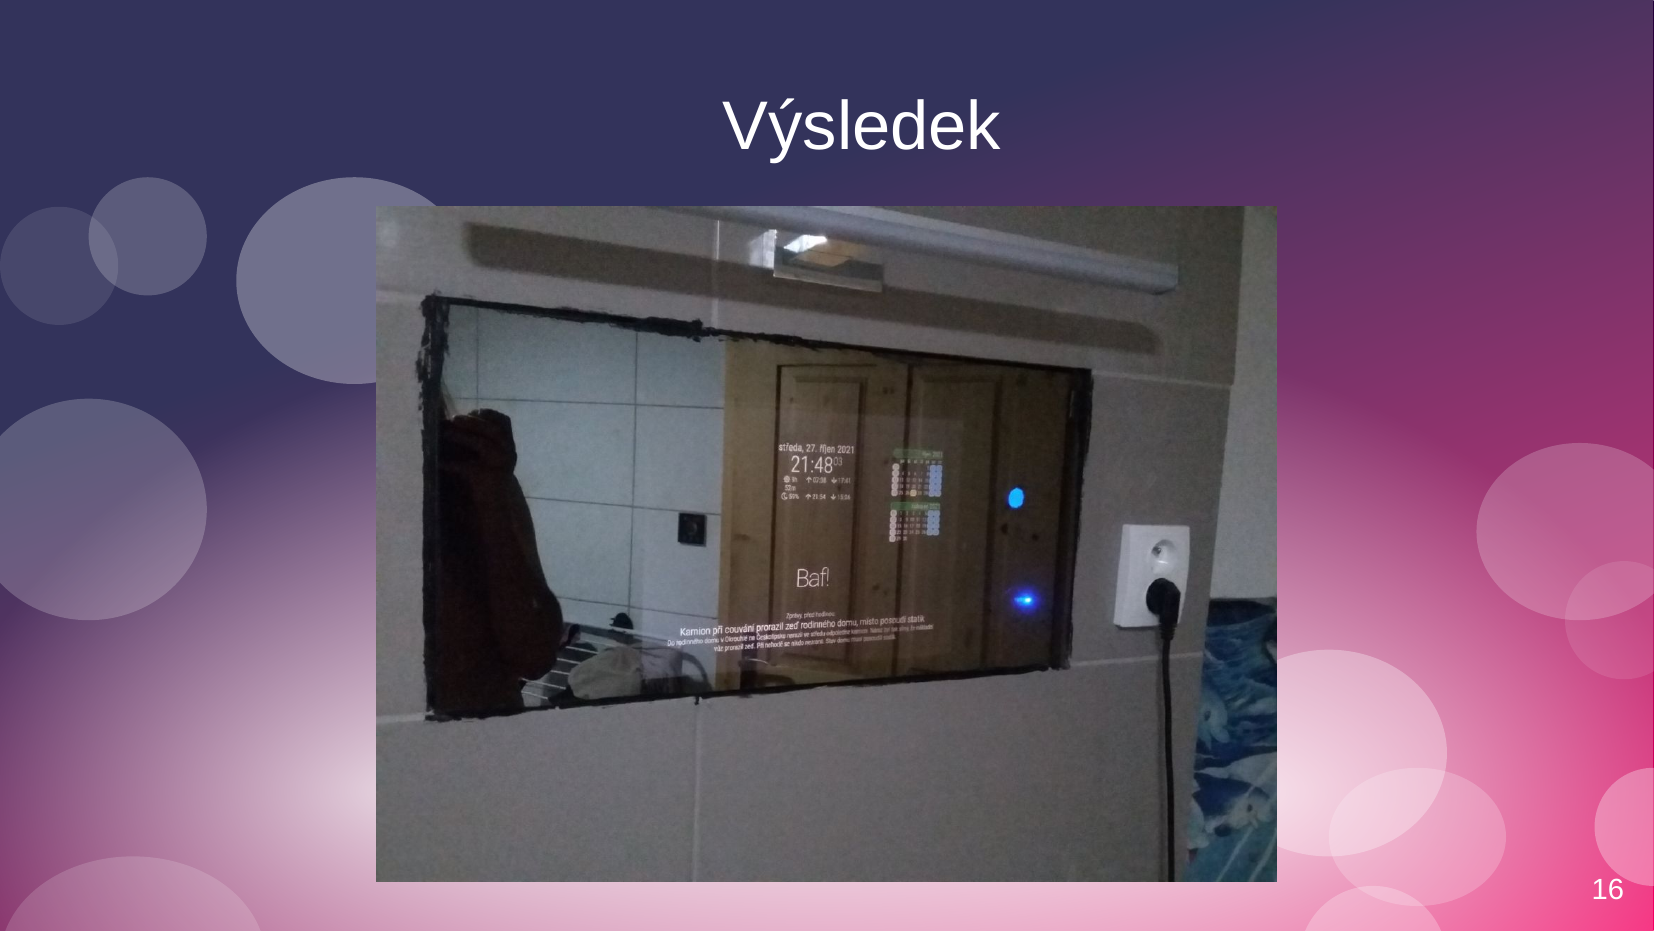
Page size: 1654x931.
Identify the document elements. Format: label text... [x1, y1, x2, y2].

picture [376, 206, 1277, 882]
title Výsledek [88, 44, 1565, 207]
